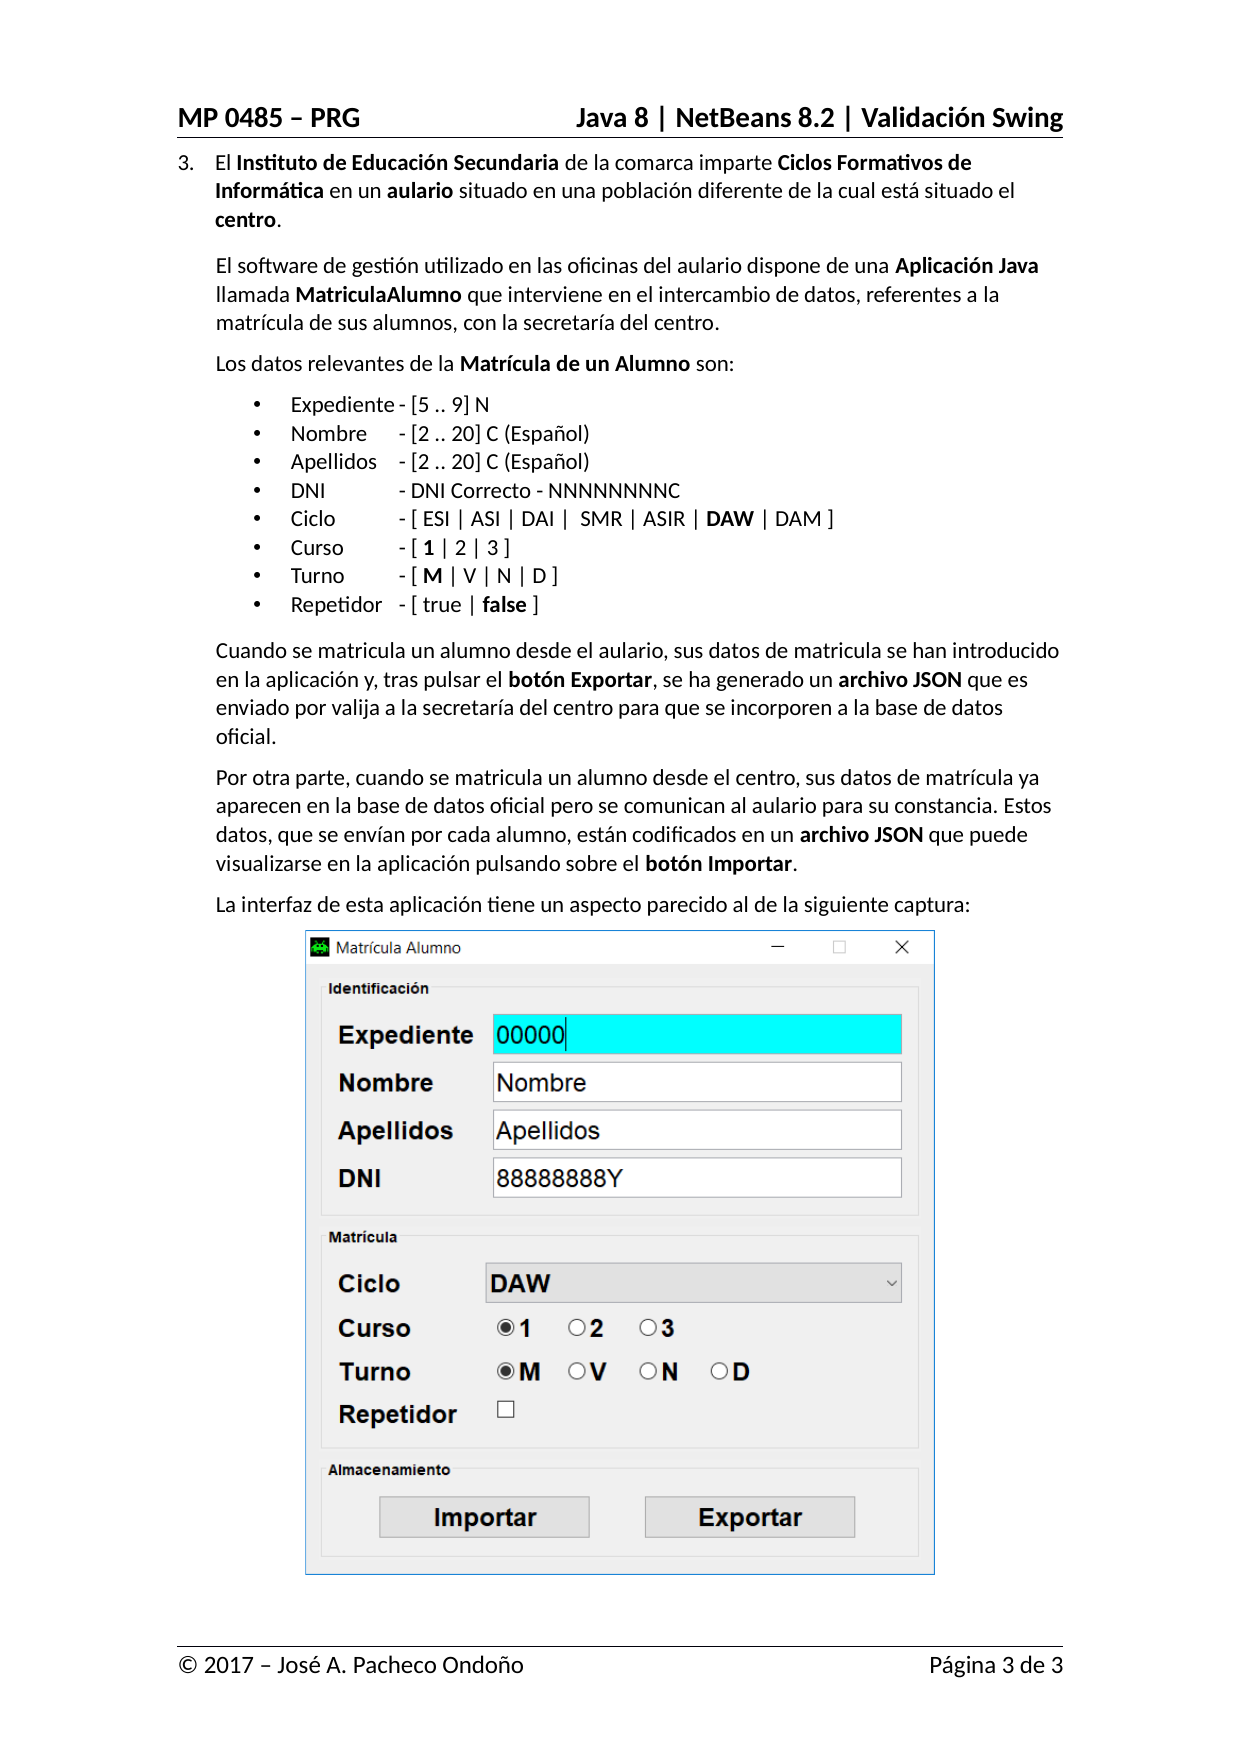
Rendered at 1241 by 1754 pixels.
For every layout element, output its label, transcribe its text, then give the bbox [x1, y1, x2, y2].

list Apellidos - [2 .. 20] C (Español) [253, 447, 1063, 476]
text Cuando se matricula un alumno desde el aulario, sus datos de matricula se han introducido en la aplicación y, tras pulsar el botón Exportar, se ha generado un archivo JSON que es enviado por valija a la secretaría del centro para que se incorporen a la base de datos oficial. [216, 636, 1063, 750]
list Curso - [ 1 | 2 | 3 ] [253, 533, 1063, 561]
list Ciclo - [ ESI | ASI | DAI | SMR | ASIR | DAW | DAM ] [253, 504, 1063, 533]
list Expediente - [5 .. 9] N [253, 390, 1063, 419]
text El software de gestión utilizado en las oficinas del aulario dispone de una Aplicación Java llamada MatriculaAlumno que interviene en el intercambio de datos, referentes a la matrícula de sus alumnos, con la secretaría del centro. [216, 251, 1063, 337]
text Por otra parte, cuando se matricula un alumno desde el centro, sus datos de matrícula ya aparecen en la base de datos oficial pero se comunican al aulario para su constancia. Estos datos, que se envían por cada alumno, están codificados en un archivo JSON que puede visualizarse en la aplicación pulsando sobre el botón Importar. [216, 763, 1063, 877]
text La interfaz de esta aplicación tiene un aspecto parecido al de la siguiente captura: [216, 889, 1063, 918]
list DNI - DNI Correcto - NNNNNNNNC [253, 476, 1063, 504]
list Repetidor - [ true | false ] [253, 590, 1063, 618]
list Turno - [ M | V | N | D ] [253, 561, 1063, 590]
picture [305, 930, 935, 1575]
text Los datos relevantes de la Matrícula de un Alumno son: [216, 349, 1063, 378]
list El Instituto de Educación Secundaria de la comarca imparte Ciclos Formativos de Informática en un aulario situado en una población diferente de la cual está situado el centro. [177, 148, 1063, 233]
list Nombre - [2 .. 20] C (Español) [253, 419, 1063, 447]
